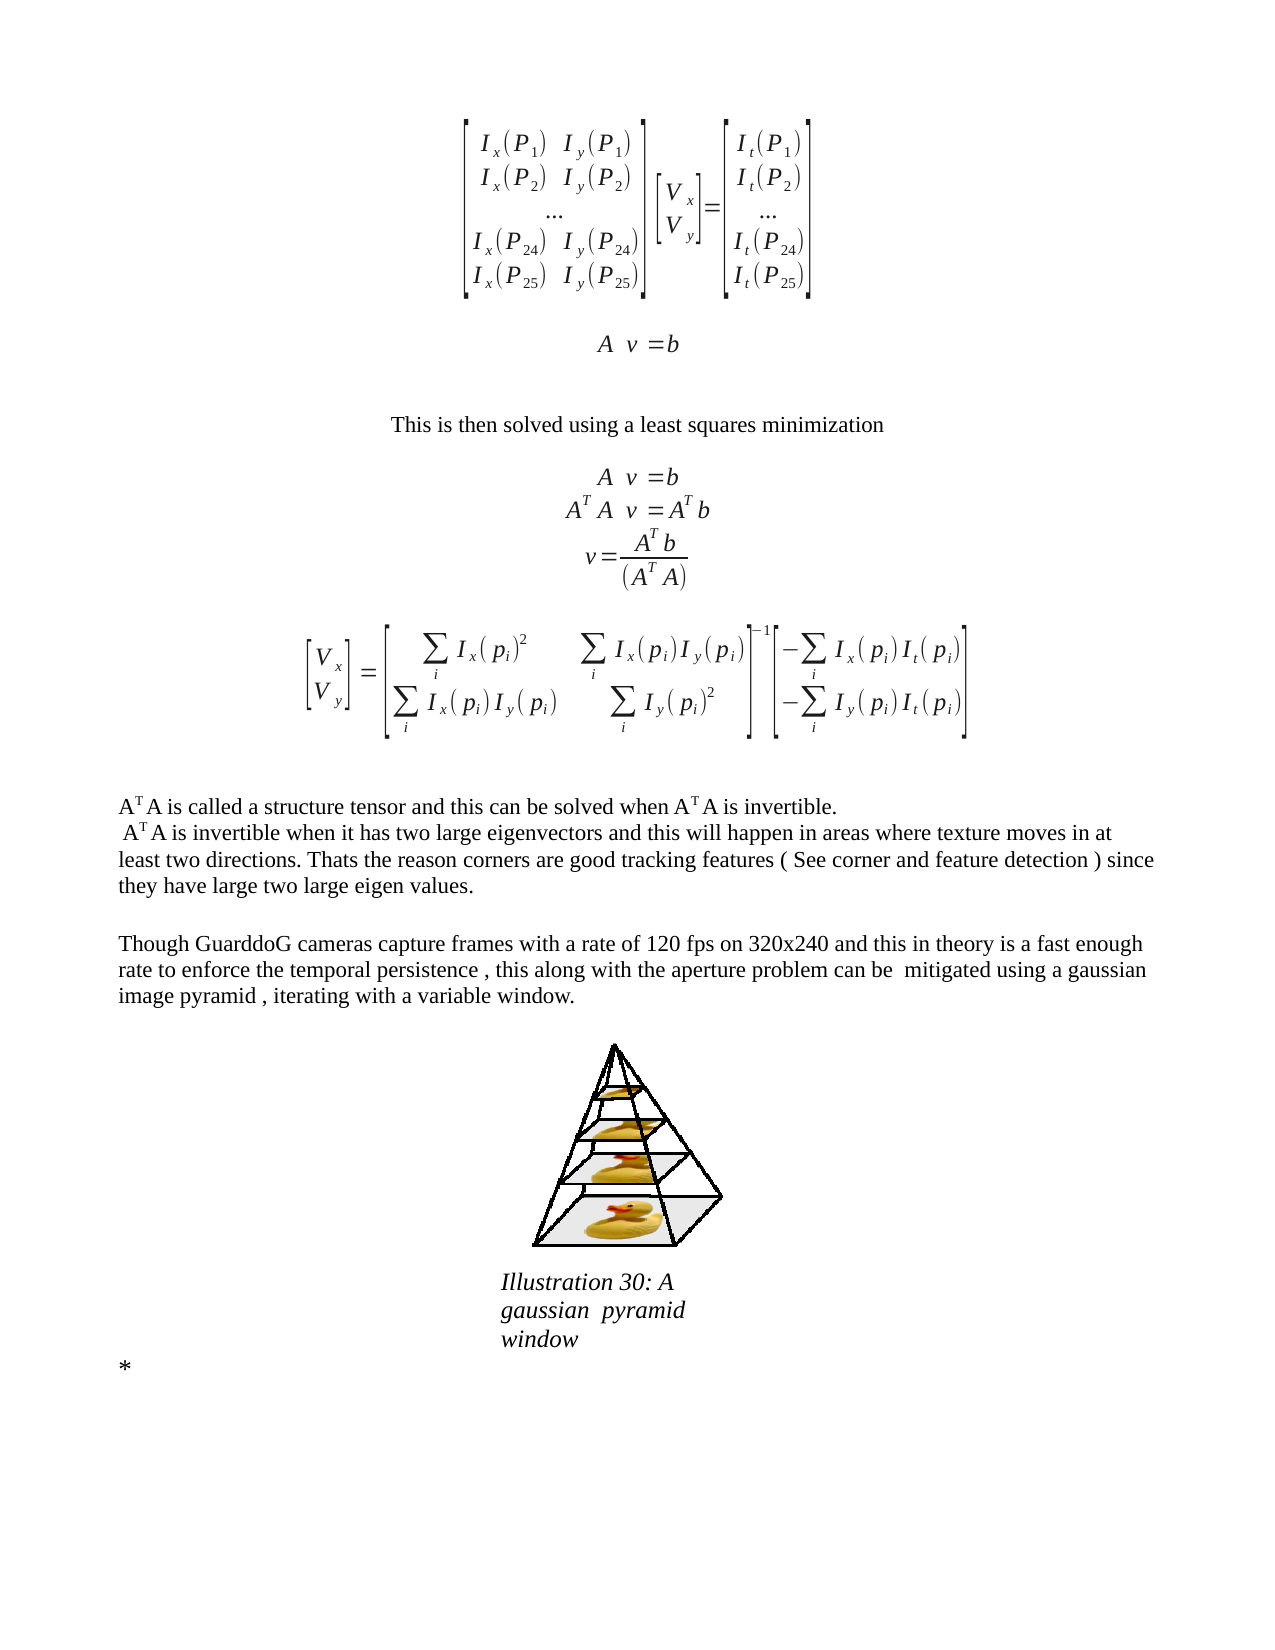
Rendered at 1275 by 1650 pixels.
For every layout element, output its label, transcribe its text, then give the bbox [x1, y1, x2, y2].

text Though GuarddoG cameras capture frames with a rate of 120 fps on 320x240 and this in theory is a fast enough rate to enforce the temporal persistence , this along with the aperture problem can be mitigated using a gaussian image pyramid , iterating with a variable window. [118, 930, 1157, 1009]
text Illustration 30: A gaussian pyramid window [501, 1267, 748, 1353]
text * [118, 1009, 1157, 1384]
text AT A is called a structure tensor and this can be solved when AT A is invertible. [118, 793, 1157, 819]
text AT A is invertible when it has two large eigenvectors and this will happen in areas where texture moves in at least two directions. Thats the reason corners are good tracking features ( See corner and feature detection ) since they have large two large eigen values. [118, 819, 1157, 898]
text This is then solved using a least squares minimization [118, 411, 1157, 437]
picture [525, 1035, 734, 1267]
